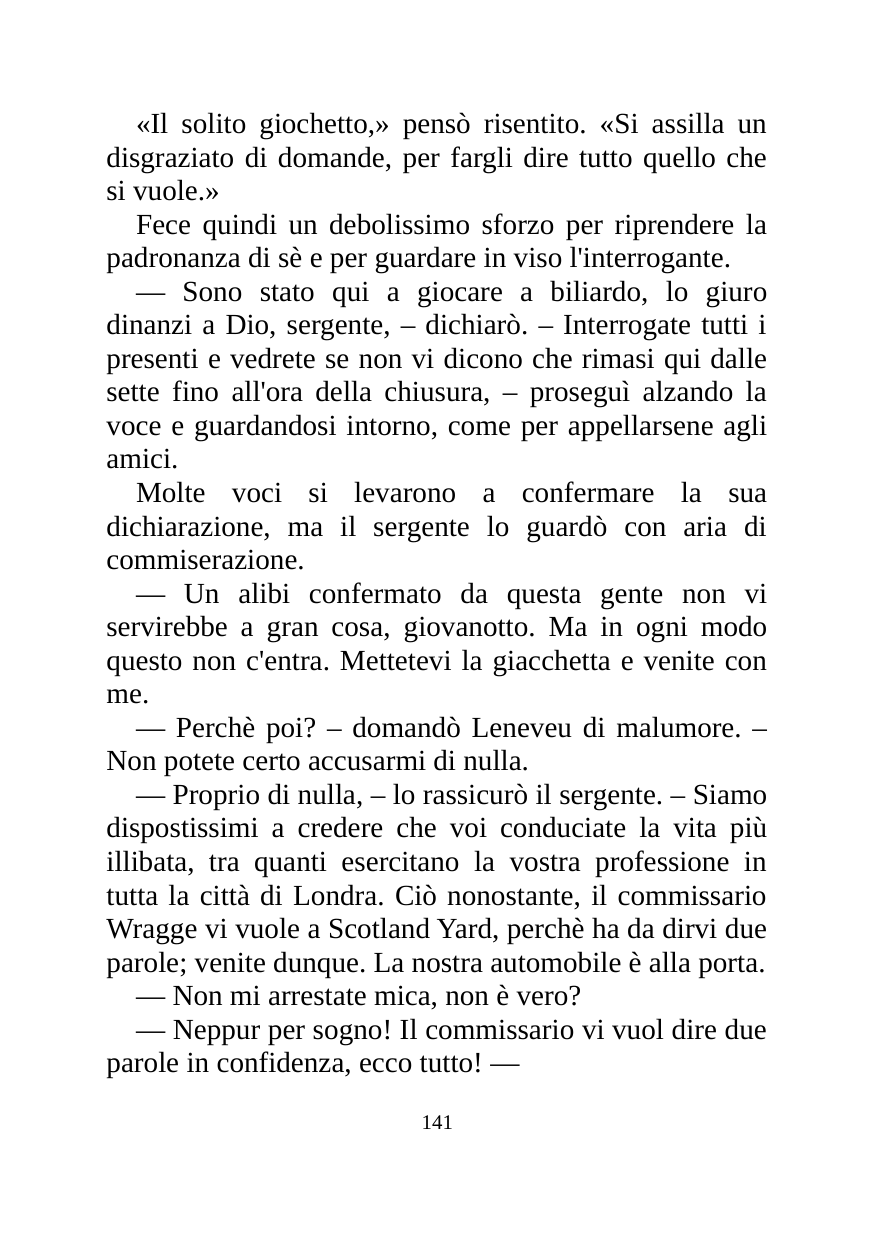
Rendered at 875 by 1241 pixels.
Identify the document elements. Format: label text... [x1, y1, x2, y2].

text — Sono stato qui a giocare a biliardo, lo giuro dinanzi a Dio, sergente, – dichiarò. – Interrogate tutti i presenti e vedrete se non vi dicono che rimasi qui dalle sette fino all'ora della chiusura, – proseguì alzando la voce e guardandosi intorno, come per appellarsene agli amici. [106, 274, 768, 475]
text — Un alibi confermato da questa gente non vi servirebbe a gran cosa, giovanotto. Ma in ogni modo questo non c'entra. Mettetevi la giacchetta e venite con me. [106, 576, 768, 710]
text — Perchè poi? – domandò Leneveu di malumore. – Non potete certo accusarmi di nulla. [106, 710, 768, 777]
text «Il solito giochetto,» pensò risentito. «Si assilla un disgraziato di domande, per fargli dire tutto quello che si vuole.» [106, 106, 768, 207]
text — Neppur per sogno! Il commissario vi vuol dire due parole in confidenza, ecco tutto! — [106, 1012, 768, 1079]
text Molte voci si levarono a confermare la sua dichiarazione, ma il sergente lo guardò con aria di commiserazione. [106, 475, 768, 576]
text — Proprio di nulla, – lo rassicurò il sergente. – Siamo dispostissimi a credere che voi conduciate la vita più illibata, tra quanti esercitano la vostra professione in tutta la città di Londra. Ciò nonostante, il commissario Wragge vi vuole a Scotland Yard, perchè ha da dirvi due parole; venite dunque. La nostra automobile è alla porta. [106, 777, 768, 978]
text Fece quindi un debolissimo sforzo per riprendere la padronanza di sè e per guardare in viso l'interrogante. [106, 207, 768, 274]
text — Non mi arrestate mica, non è vero? [106, 978, 768, 1012]
